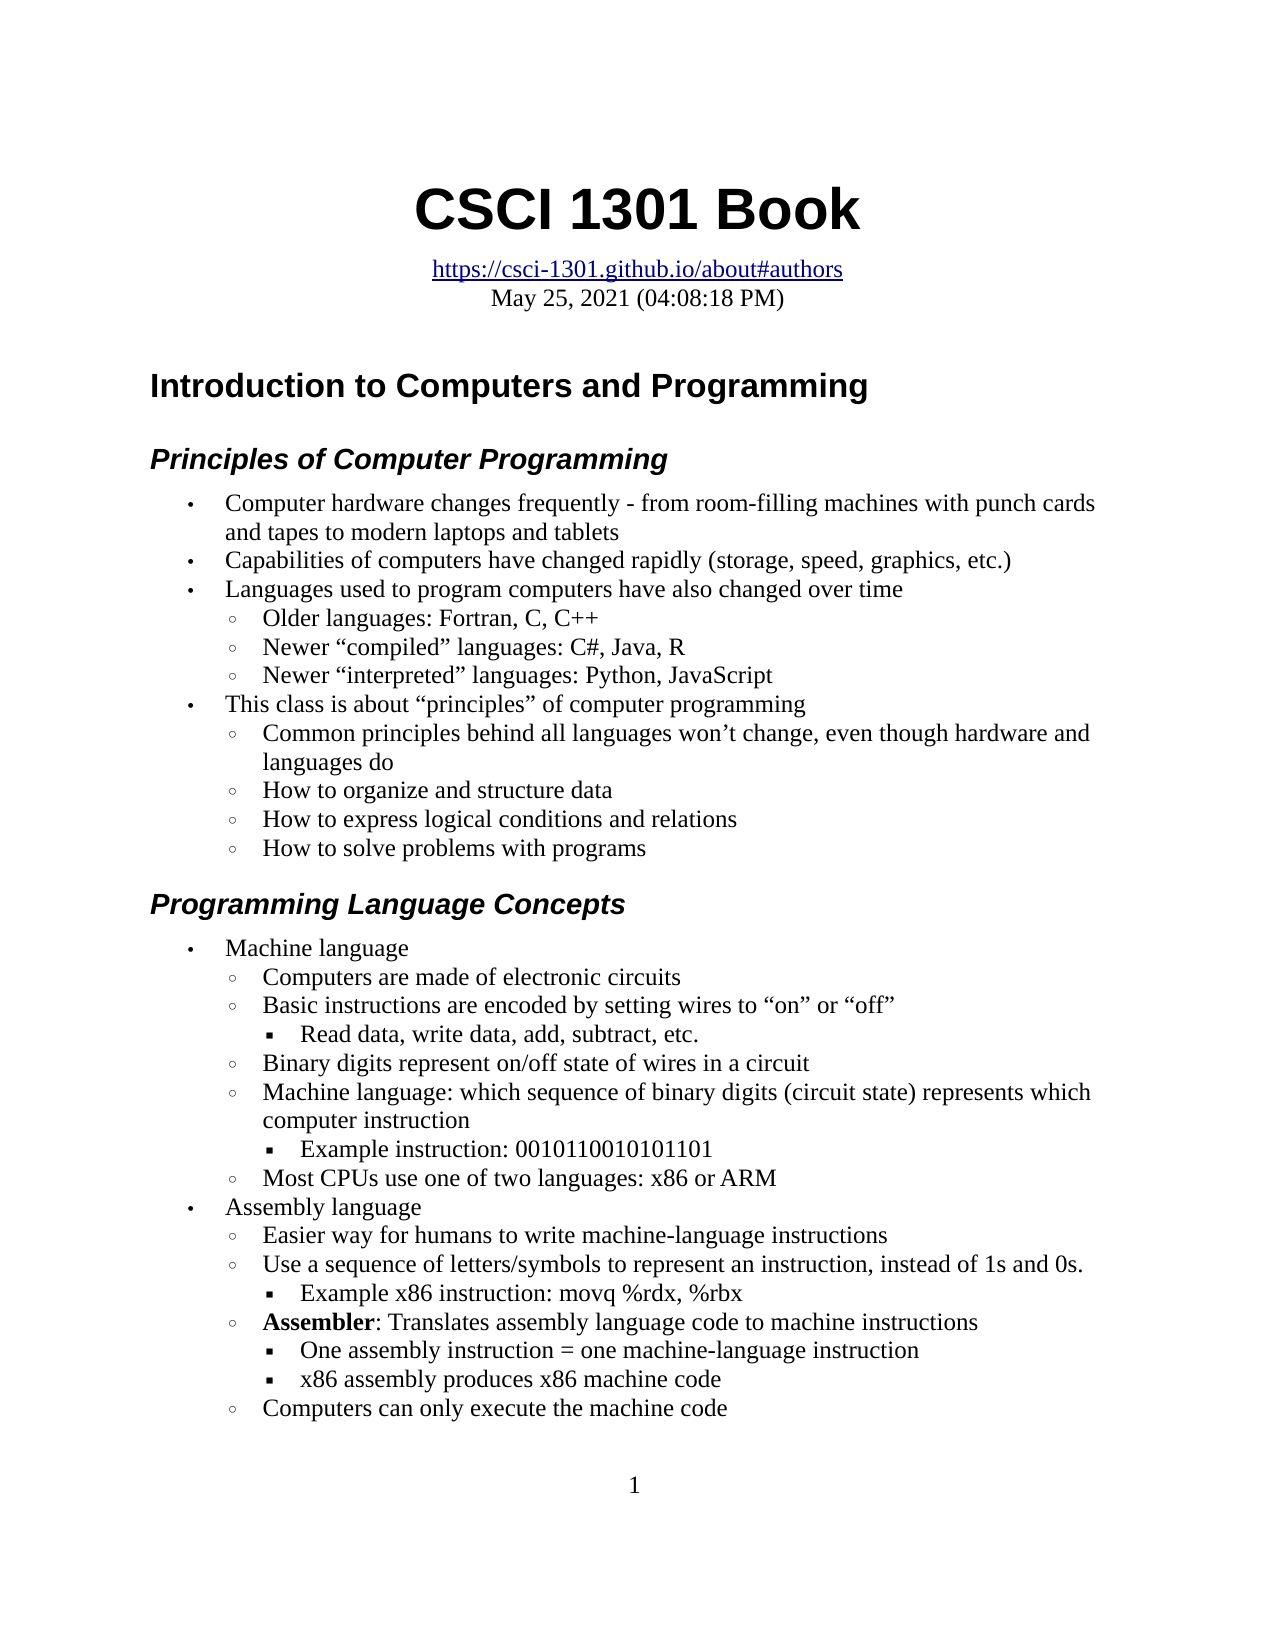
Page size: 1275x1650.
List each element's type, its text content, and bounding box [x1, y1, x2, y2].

list Basic instructions are encoded by setting wires to “on” or “off” [225, 990, 1125, 1019]
list Assembly language [187, 1192, 1125, 1220]
list One assembly instruction = one machine-language instruction [262, 1335, 1125, 1364]
subtitle Introduction to Computers and Programming [150, 366, 1125, 404]
list How to express logical conditions and relations [225, 804, 1125, 833]
list Binary digits represent on/off state of wires in a circuit [225, 1048, 1125, 1077]
list Newer “interpreted” languages: Python, JavaScript [225, 661, 1125, 689]
list Machine language [187, 933, 1125, 962]
text May 25, 2021 (04:08:18 PM) [150, 283, 1125, 312]
list Computer hardware changes frequently - from room-filling machines with punch cards and tapes to modern laptops and tablets [187, 488, 1125, 546]
list How to solve problems with programs [225, 833, 1125, 862]
list This class is about “principles” of computer programming [187, 689, 1125, 718]
subtitle Principles of Computer Programming [150, 442, 1125, 476]
list x86 assembly produces x86 machine code [262, 1364, 1125, 1393]
list Most CPUs use one of two languages: x86 or ARM [225, 1163, 1125, 1192]
list Computers are made of electronic circuits [225, 962, 1125, 990]
list Machine language: which sequence of binary digits (circuit state) represents which computer instruction [225, 1077, 1125, 1134]
list How to organize and structure data [225, 776, 1125, 804]
list Read data, write data, add, subtract, etc. [262, 1019, 1125, 1048]
list Common principles behind all languages won’t change, even though hardware and languages do [225, 718, 1125, 776]
list Use a sequence of letters/symbols to represent an instruction, instead of 1s and 0s. [225, 1249, 1125, 1278]
list Example x86 instruction: movq %rdx, %rbx [262, 1278, 1125, 1307]
list Newer “compiled” languages: C#, Java, R [225, 632, 1125, 661]
text https://csci-1301.github.io/about#authors [150, 254, 1125, 283]
title CSCI 1301 Book [150, 175, 1125, 242]
subtitle Programming Language Concepts [150, 887, 1125, 920]
list Example instruction: 0010110010101101 [262, 1134, 1125, 1163]
list Languages used to program computers have also changed over time [187, 574, 1125, 603]
list Computers can only execute the machine code [225, 1393, 1125, 1422]
list Assembler: Translates assembly language code to machine instructions [225, 1307, 1125, 1335]
list Easier way for humans to write machine-language instructions [225, 1220, 1125, 1249]
list Older languages: Fortran, C, C++ [225, 603, 1125, 632]
list Capabilities of computers have changed rapidly (storage, speed, graphics, etc.) [187, 546, 1125, 574]
